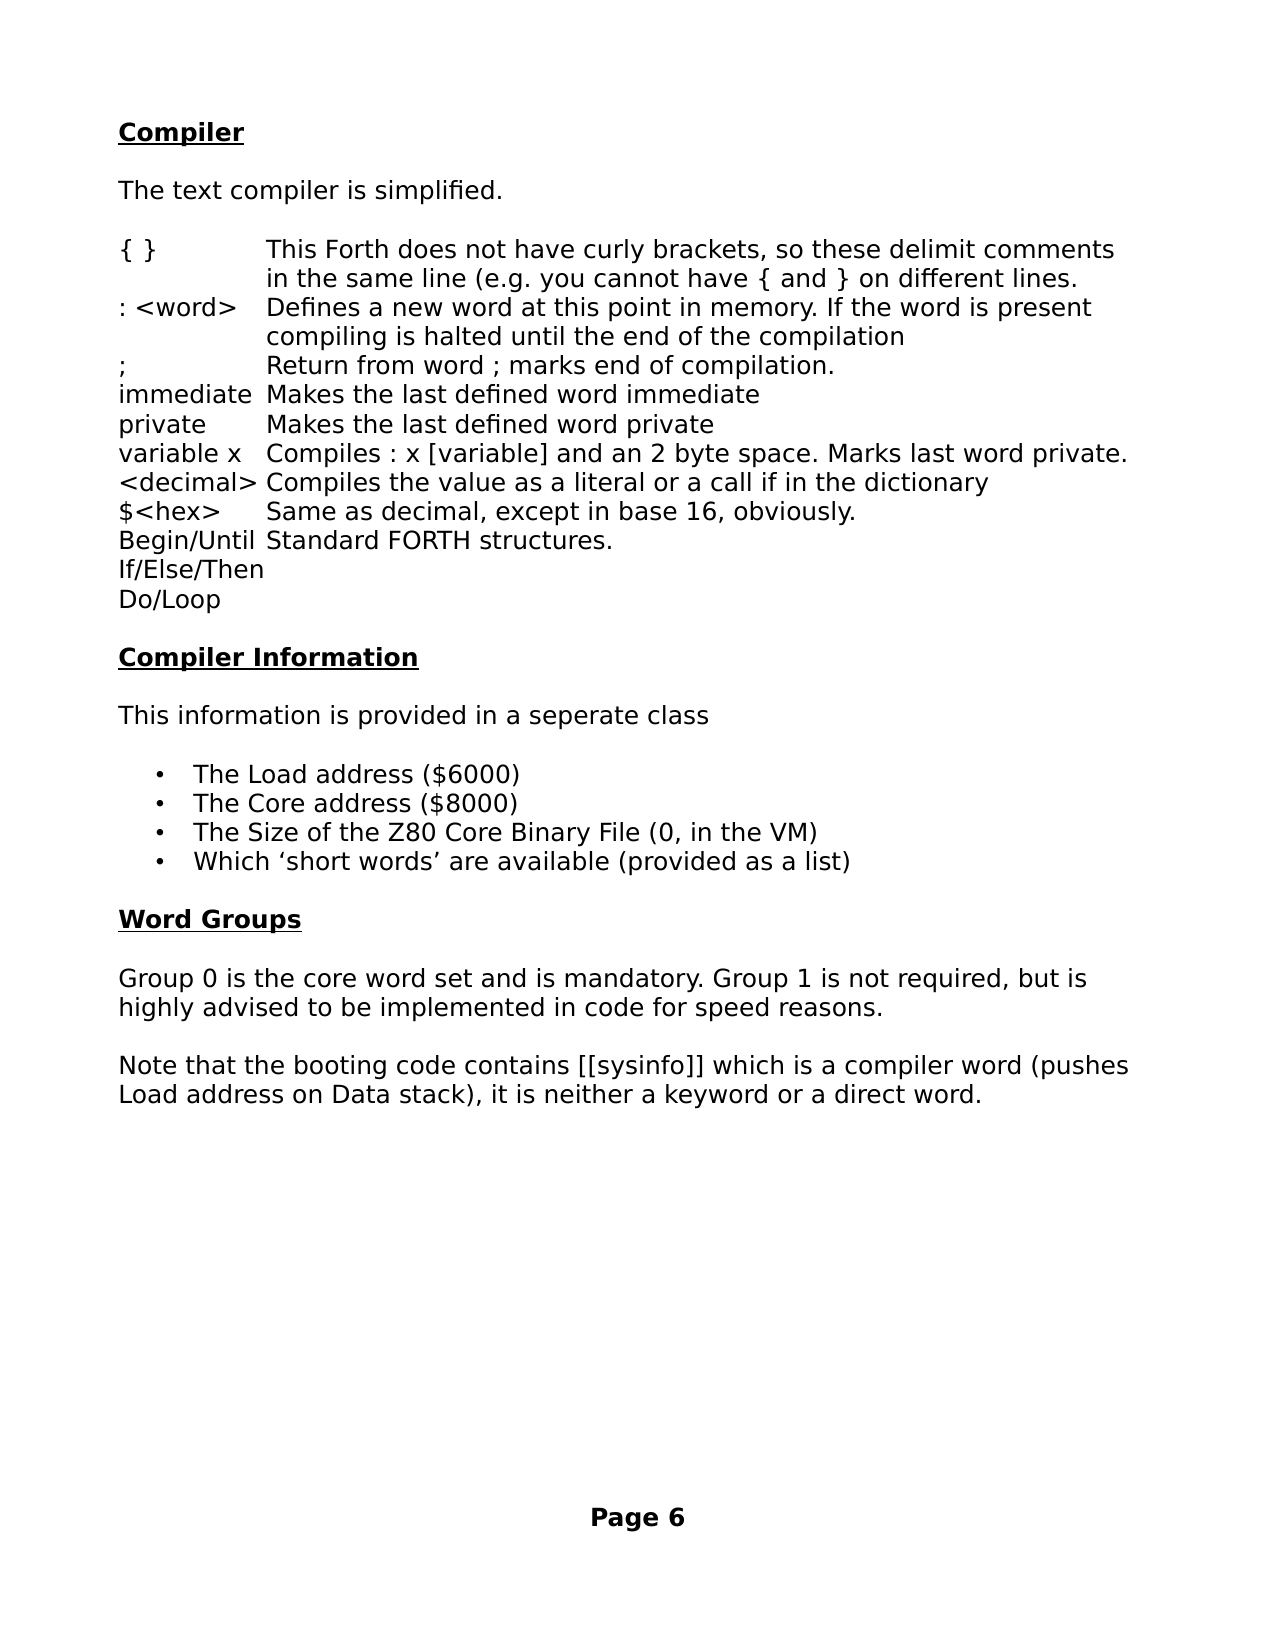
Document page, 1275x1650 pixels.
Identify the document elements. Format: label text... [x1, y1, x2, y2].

text private Makes the last defined word private [118, 410, 1157, 439]
text compiling is halted until the end of the compilation [118, 322, 1157, 351]
text If/Else/Then [118, 556, 1157, 585]
text in the same line (e.g. you cannot have { and } on different lines. [118, 264, 1157, 293]
list The Size of the Z80 Core Binary File (0, in the VM) [156, 818, 1157, 847]
list The Core address ($8000) [156, 789, 1157, 818]
text Begin/Until Standard FORTH structures. [118, 526, 1157, 556]
text Compiler [118, 118, 1157, 147]
text Note that the booting code contains [[sysinfo]] which is a compiler word (pushes Load address on Data stack), it is neither a keyword or a direct word. [118, 1051, 1157, 1110]
text Compiler Information [118, 643, 1157, 672]
text The text compiler is simplified. [118, 176, 1157, 206]
text Group 0 is the core word set and is mandatory. Group 1 is not required, but is highly advised to be implemented in code for speed reasons. [118, 964, 1157, 1022]
text ; Return from word ; marks end of compilation. [118, 351, 1157, 381]
list The Load address ($6000) [156, 760, 1157, 789]
text : <word> Defines a new word at this point in memory. If the word is present [118, 293, 1157, 322]
text This information is provided in a seperate class [118, 701, 1157, 731]
text { } This Forth does not have curly brackets, so these delimit comments [118, 235, 1157, 264]
text Do/Loop [118, 585, 1157, 614]
text $<hex> Same as decimal, except in base 16, obviously. [118, 497, 1157, 526]
text immediate Makes the last defined word immediate [118, 381, 1157, 410]
text Word Groups [118, 906, 1157, 935]
text variable x Compiles : x [variable] and an 2 byte space. Marks last word private. [118, 439, 1157, 468]
text <decimal> Compiles the value as a literal or a call if in the dictionary [118, 468, 1157, 497]
list Which ‘short words’ are available (provided as a list) [156, 847, 1157, 876]
